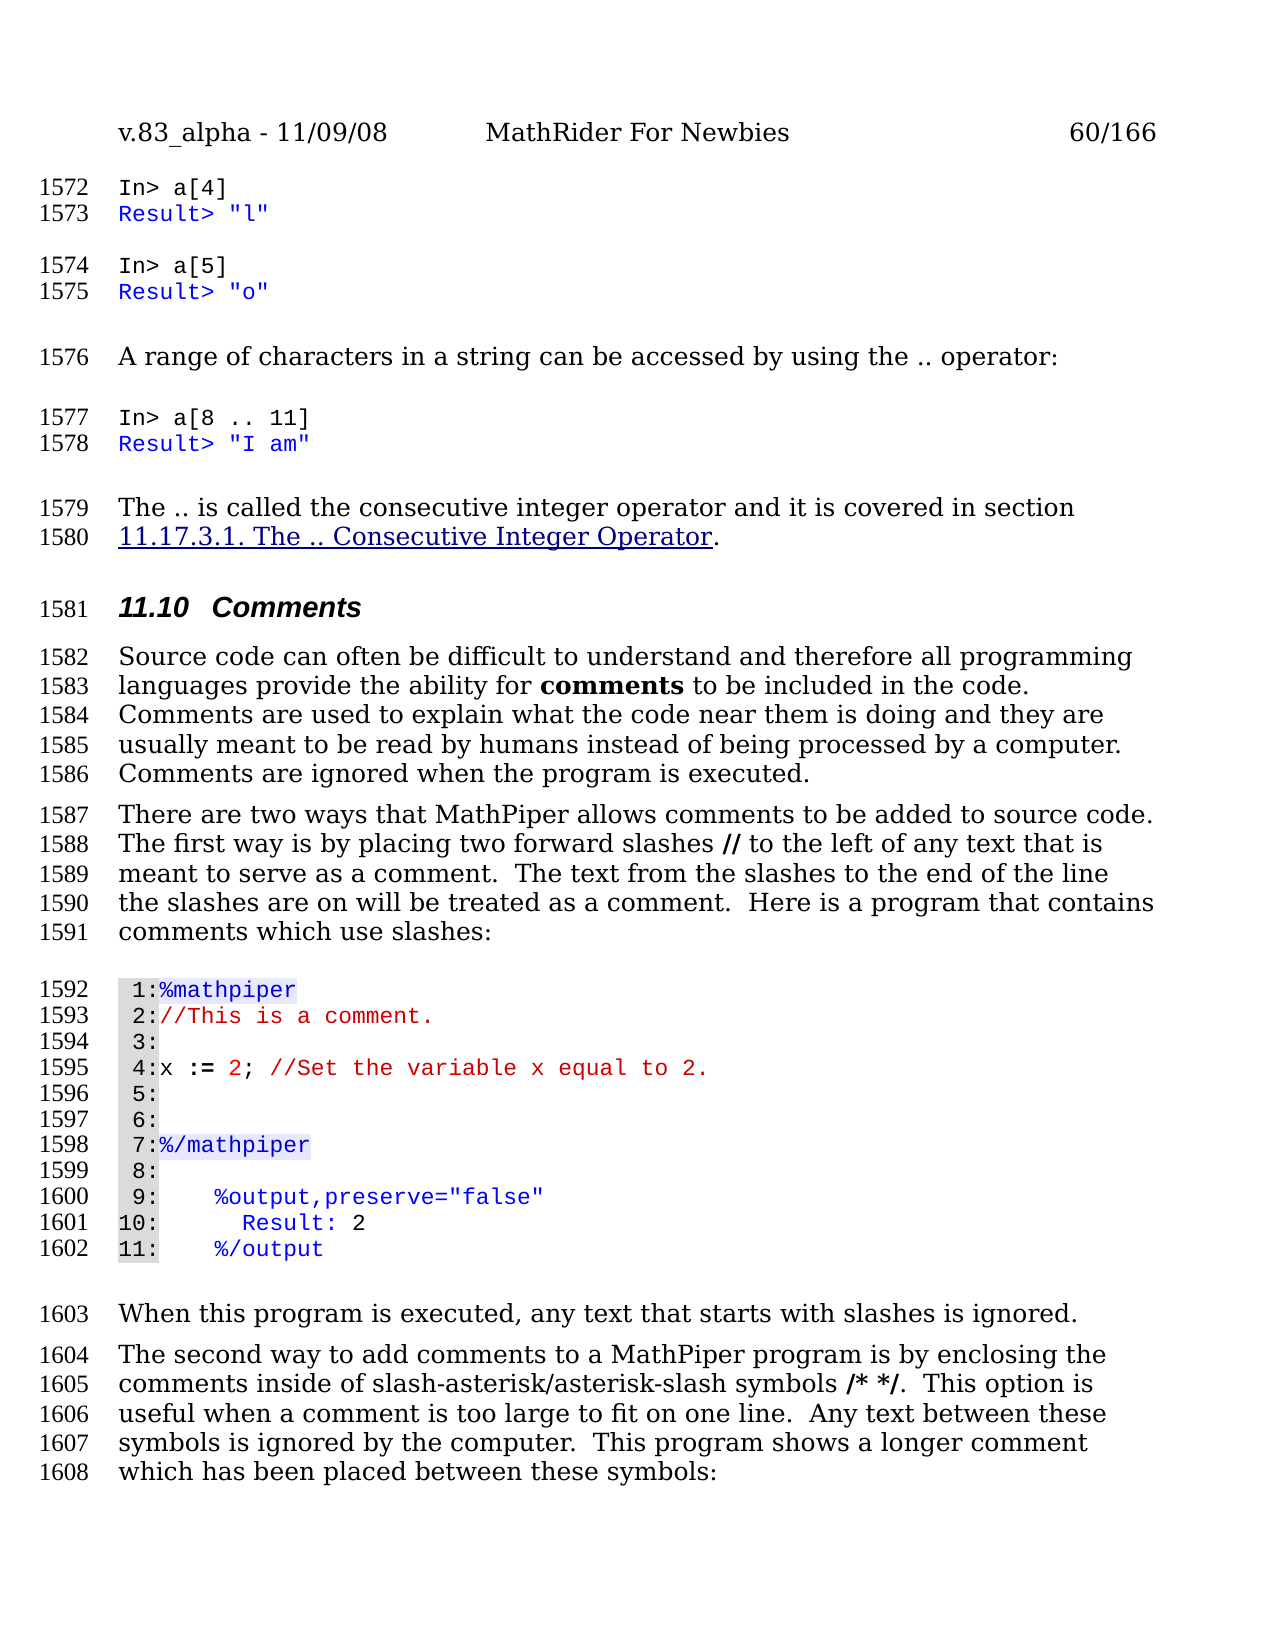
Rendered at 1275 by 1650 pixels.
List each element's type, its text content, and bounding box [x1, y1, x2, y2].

text The second way to add comments to a MathPiper program is by enclosing the comments inside of slash-asterisk/asterisk-slash symbols /* */. This option is useful when a comment is too large to fit on one line. Any text between these symbols is ignored by the computer. This program shows a longer comment which has been placed between these symbols: [118, 1340, 1157, 1486]
text 9: %output,preserve="false" [118, 1186, 1157, 1212]
text 6: [118, 1108, 1157, 1134]
text The .. is called the consecutive integer operator and it is covered in section 11.17.3.1. The .. Consecutive Integer Operator. [118, 493, 1157, 551]
text 7:%/mathpiper [118, 1134, 1157, 1160]
text In> a[8 .. 11] [118, 406, 1157, 432]
text 1:%mathpiper [118, 978, 1157, 1004]
text 3: [118, 1030, 1157, 1056]
text Result> "o" [118, 281, 1157, 306]
text Source code can often be difficult to understand and therefore all programming languages provide the ability for comments to be included in the code. Comments are used to explain what the code near them is doing and they are usually meant to be read by humans instead of being processed by a computer. Comments are ignored when the program is executed. [118, 642, 1157, 788]
text 10: Result: 2 [118, 1212, 1157, 1238]
text 2://This is a comment. [118, 1004, 1157, 1030]
text Result> "I am" [118, 432, 1157, 458]
text Result> "l" [118, 203, 1157, 229]
subtitle Comments [118, 591, 1157, 624]
text 11: %/output [118, 1238, 1157, 1263]
text 5: [118, 1082, 1157, 1108]
text 8: [118, 1160, 1157, 1186]
text There are two ways that MathPiper allows comments to be added to source code. The first way is by placing two forward slashes // to the left of any text that is meant to serve as a comment. The text from the slashes to the end of the line the slashes are on will be treated as a comment. Here is a program that contains comments which use slashes: [118, 800, 1157, 946]
text In> a[5] [118, 254, 1157, 281]
text When this program is executed, any text that starts with slashes is ignored. [118, 1299, 1157, 1328]
text 4:x := 2; //Set the variable x equal to 2. [118, 1056, 1157, 1082]
text In> a[4] [118, 177, 1157, 203]
text A range of characters in a string can be accessed by using the .. operator: [118, 342, 1157, 371]
